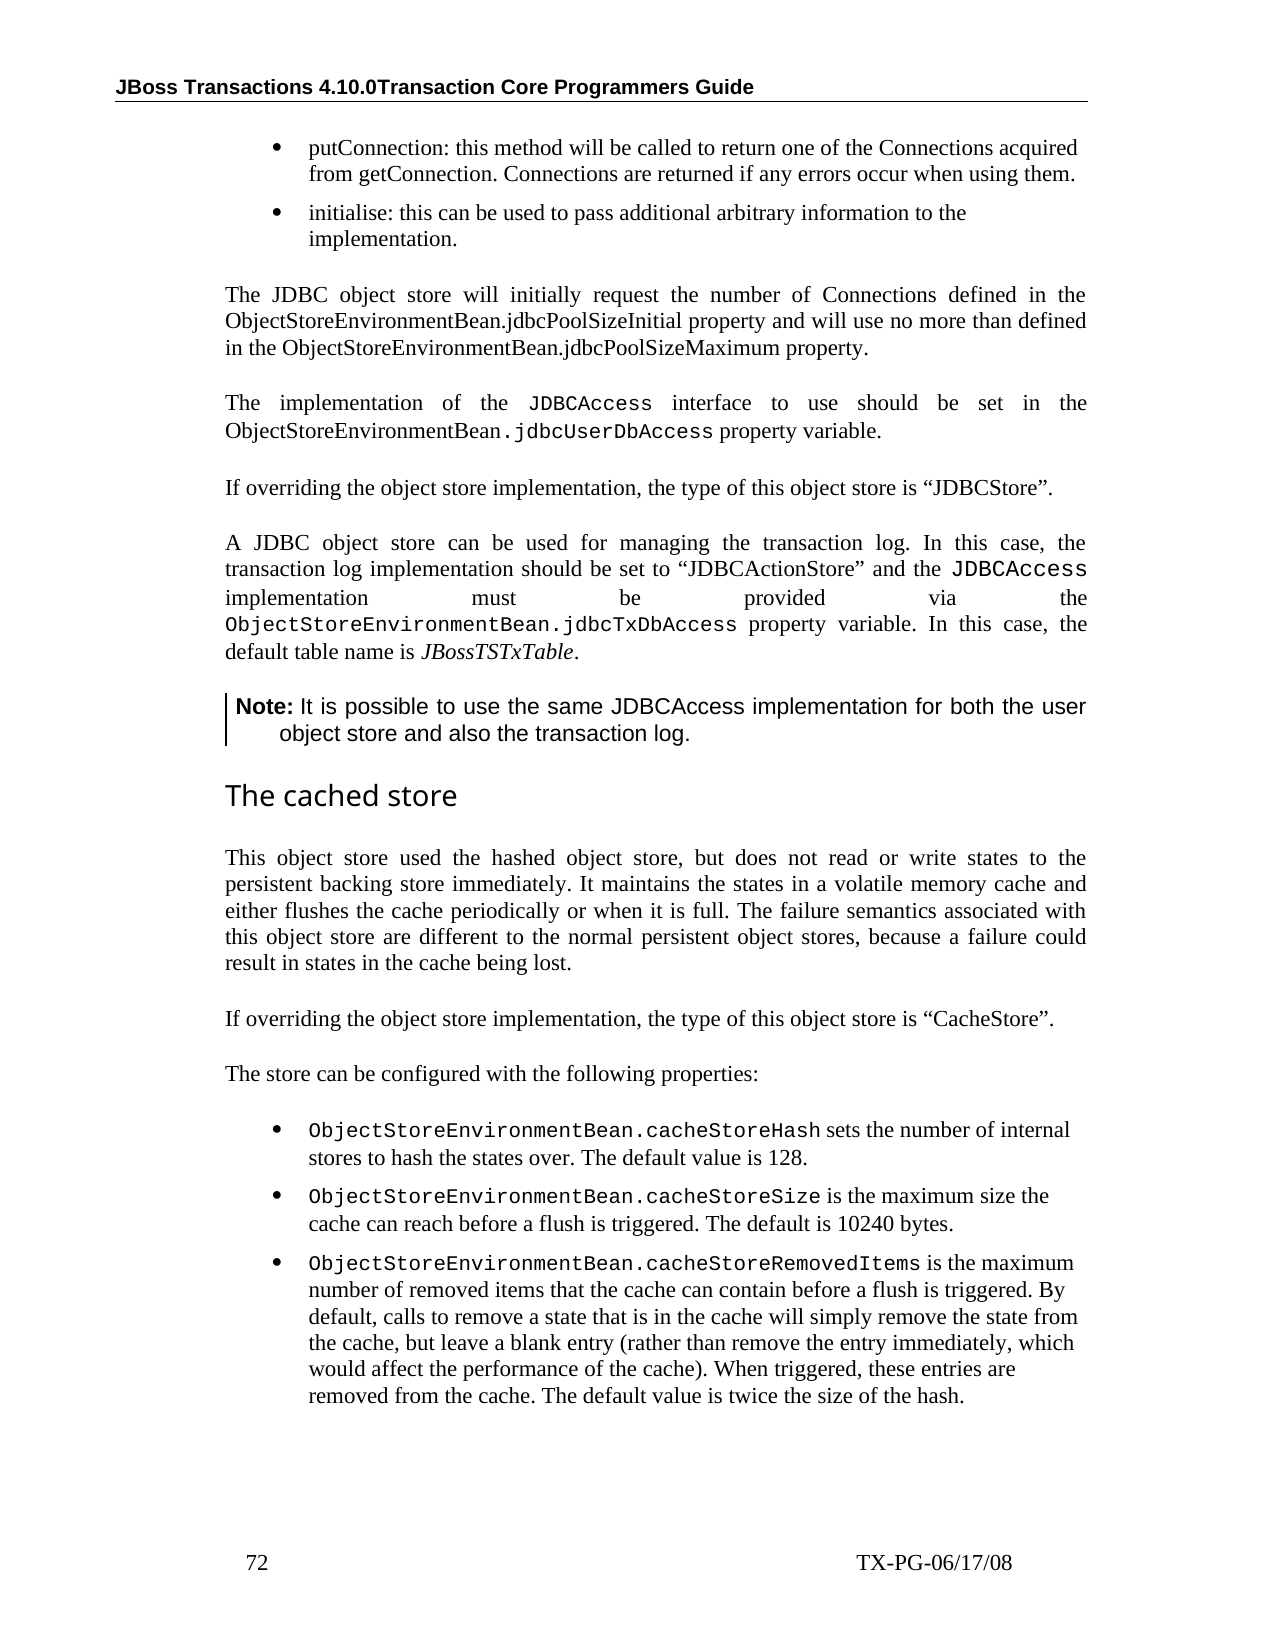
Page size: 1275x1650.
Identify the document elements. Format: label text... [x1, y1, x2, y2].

list ObjectStoreEnvironmentBean.cacheStoreSize is the maximum size the cache can reach before a flush is triggered. The default is 10240 bytes. [273, 1182, 1088, 1236]
text If overriding the object store implementation, the type of this object store is “JDBCStore”. [225, 474, 1088, 500]
list putConnection: this method will be called to return one of the Connections acquired from getConnection. Connections are returned if any errors occur when using them. [273, 134, 1088, 187]
text The store can be configured with the following properties: [225, 1060, 1088, 1087]
text This object store used the hashed object store, but does not read or write states to the persistent backing store immediately. It maintains the states in a volatile memory cache and either flushes the cache periodically or when it is full. The failure semantics associated with this object store are different to the normal persistent object stores, because a failure could result in states in the cache being lost. [225, 844, 1088, 976]
list ObjectStoreEnvironmentBean.cacheStoreRemovedItems is the maximum number of removed items that the cache can contain before a flush is triggered. By default, calls to remove a state that is in the cache will simply remove the state from the cache, but leave a blank entry (rather than remove the entry immediately, which would affect the performance of the cache). When triggered, these entries are removed from the cache. The default value is twice the size of the hash. [273, 1249, 1088, 1408]
subtitle The cached store [225, 775, 1088, 815]
list ObjectStoreEnvironmentBean.cacheStoreHash sets the number of internal stores to hash the states over. The default value is 128. [273, 1116, 1088, 1170]
text The JDBC object store will initially request the number of Connections defined in the ObjectStoreEnvironmentBean.jdbcPoolSizeInitial property and will use no more than defined in the ObjectStoreEnvironmentBean.jdbcPoolSizeMaximum property. [225, 281, 1088, 360]
text If overriding the object store implementation, the type of this object store is “CacheStore”. [225, 1005, 1088, 1031]
list initialise: this can be used to pass additional arbitrary information to the implementation. [273, 199, 1088, 252]
list It is possible to use the same JDBCAccess implementation for both the user object store and also the transaction log. [227, 693, 1088, 746]
text The implementation of the JDBCAccess interface to use should be set in the ObjectStoreEnvironmentBean.jdbcUserDbAccess property variable. [225, 389, 1088, 444]
text A JDBC object store can be used for managing the transaction log. In this case, the transaction log implementation should be set to “JDBCActionStore” and the JDBCAccess implementation must be provided via the ObjectStoreEnvironmentBean.jdbcTxDbAccess property variable. In this case, the default table name is JBossTSTxTable. [225, 529, 1088, 664]
